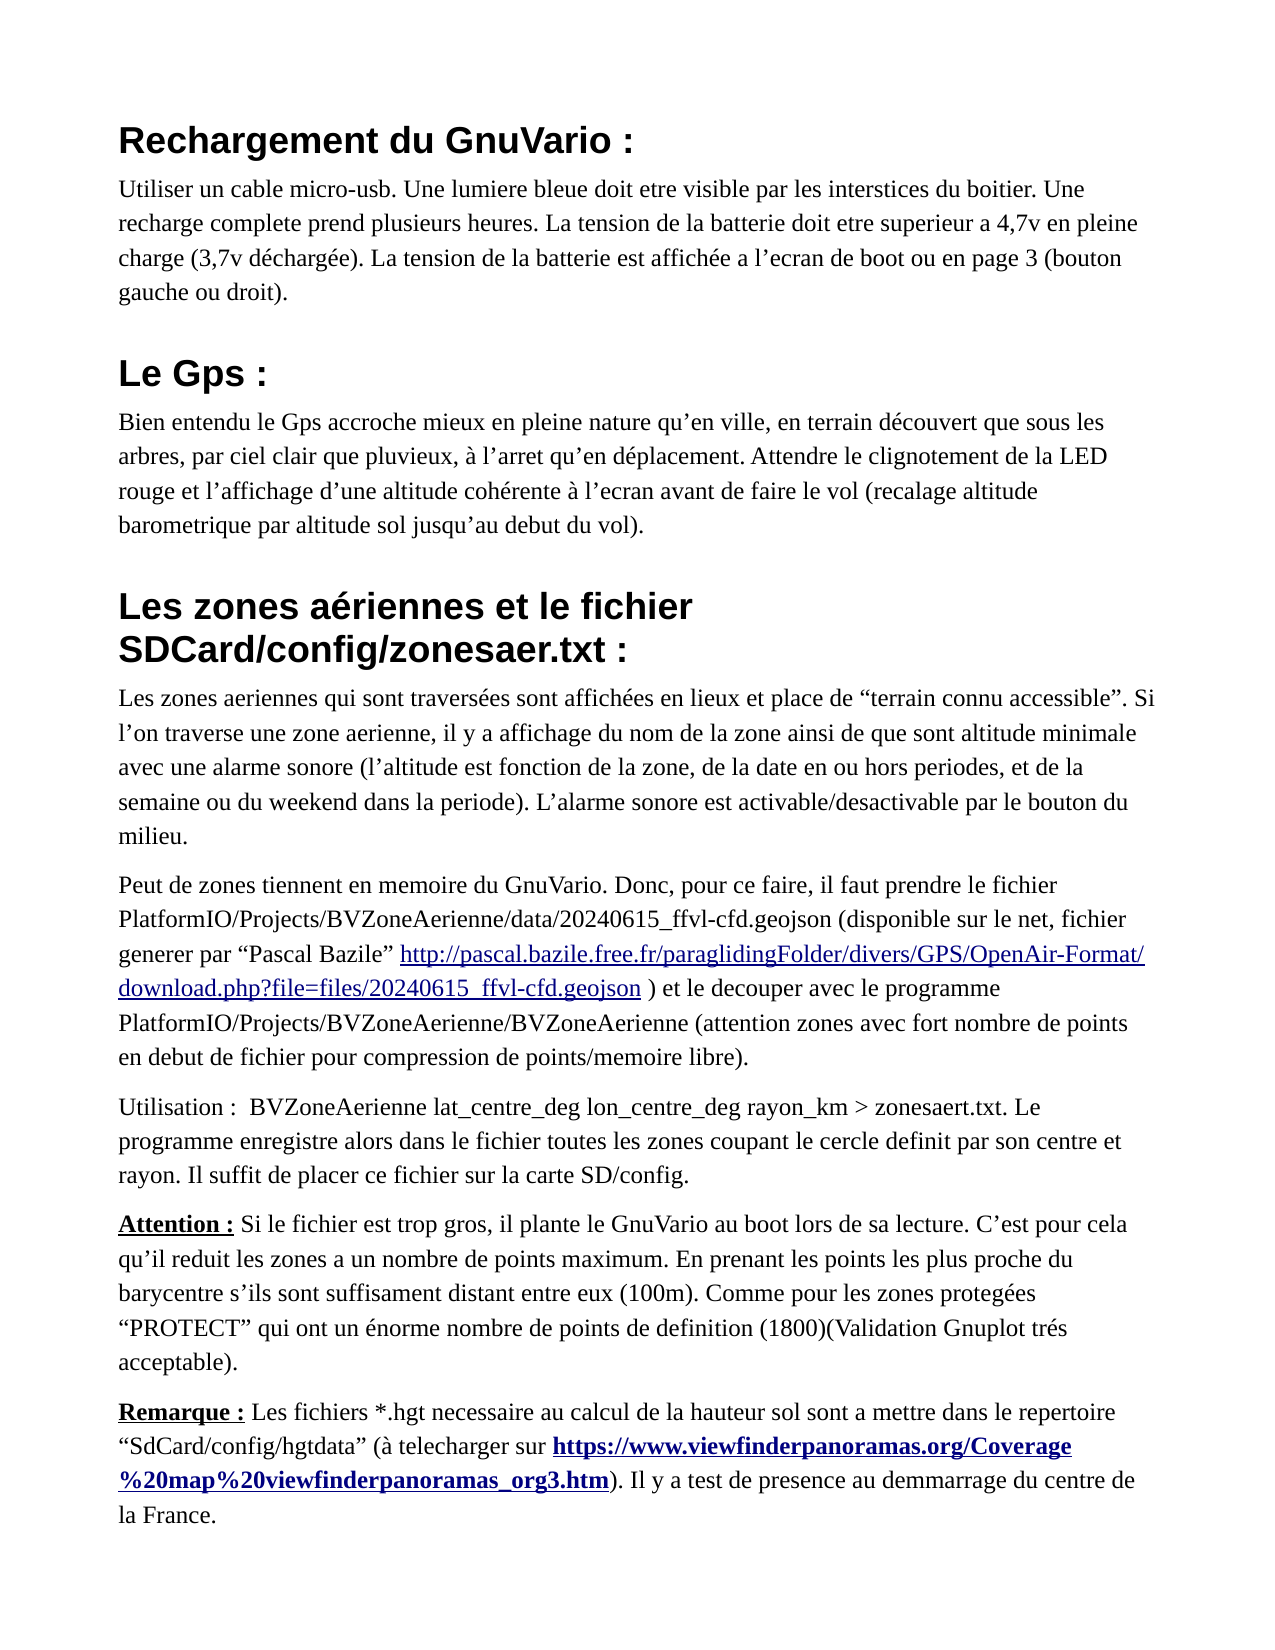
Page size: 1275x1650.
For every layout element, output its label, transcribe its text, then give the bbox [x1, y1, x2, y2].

text Remarque : Les fichiers *.hgt necessaire au calcul de la hauteur sol sont a mettre dans le repertoire “SdCard/config/hgtdata” (à telecharger sur https://www.viewfinderpanoramas.org/Coverage%20map%20viewfinderpanoramas_org3.htm). Il y a test de presence au demmarrage du centre de la France. [118, 1397, 1157, 1529]
text Utiliser un cable micro-usb. Une lumiere bleue doit etre visible par les interstices du boitier. Une recharge complete prend plusieurs heures. La tension de la batterie doit etre superieur a 4,7v en pleine charge (3,7v déchargée). La tension de la batterie est affichée a l’ecran de boot ou en page 3 (bouton gauche ou droit). [118, 174, 1157, 306]
text Les zones aeriennes qui sont traversées sont affichées en lieux et place de “terrain connu accessible”. Si l’on traverse une zone aerienne, il y a affichage du nom de la zone ainsi de que sont altitude minimale avec une alarme sonore (l’altitude est fonction de la zone, de la date en ou hors periodes, et de la semaine ou du weekend dans la periode). L’alarme sonore est activable/desactivable par le bouton du milieu. [118, 683, 1157, 850]
text Attention : Si le fichier est trop gros, il plante le GnuVario au boot lors de sa lecture. C’est pour cela qu’il reduit les zones a un nombre de points maximum. En prenant les points les plus proche du barycentre s’ils sont suffisament distant entre eux (100m). Comme pour les zones protegées “PROTECT” qui ont un énorme nombre de points de definition (1800)(Validation Gnuplot trés acceptable). [118, 1209, 1157, 1376]
subtitle Les zones aériennes et le fichier SDCard/config/zonesaer.txt : [118, 584, 1157, 671]
text Utilisation : BVZoneAerienne lat_centre_deg lon_centre_deg rayon_km > zonesaert.txt. Le programme enregistre alors dans le fichier toutes les zones coupant le cercle definit par son centre et rayon. Il suffit de placer ce fichier sur la carte SD/config. [118, 1092, 1157, 1189]
subtitle Le Gps : [118, 351, 1157, 394]
text Bien entendu le Gps accroche mieux en pleine nature qu’en ville, en terrain découvert que sous les arbres, par ciel clair que pluvieux, à l’arret qu’en déplacement. Attendre le clignotement de la LED rouge et l’affichage d’une altitude cohérente à l’ecran avant de faire le vol (recalage altitude barometrique par altitude sol jusqu’au debut du vol). [118, 407, 1157, 539]
text Peut de zones tiennent en memoire du GnuVario. Donc, pour ce faire, il faut prendre le fichier PlatformIO/Projects/BVZoneAerienne/data/20240615_ffvl-cfd.geojson (disponible sur le net, fichier generer par “Pascal Bazile” http://pascal.bazile.free.fr/paraglidingFolder/divers/GPS/OpenAir-Format/download.php?file=files/20240615_ffvl-cfd.geojson ) et le decouper avec le programme PlatformIO/Projects/BVZoneAerienne/BVZoneAerienne (attention zones avec fort nombre de points en debut de fichier pour compression de points/memoire libre). [118, 870, 1157, 1071]
subtitle Rechargement du GnuVario : [118, 118, 1157, 161]
